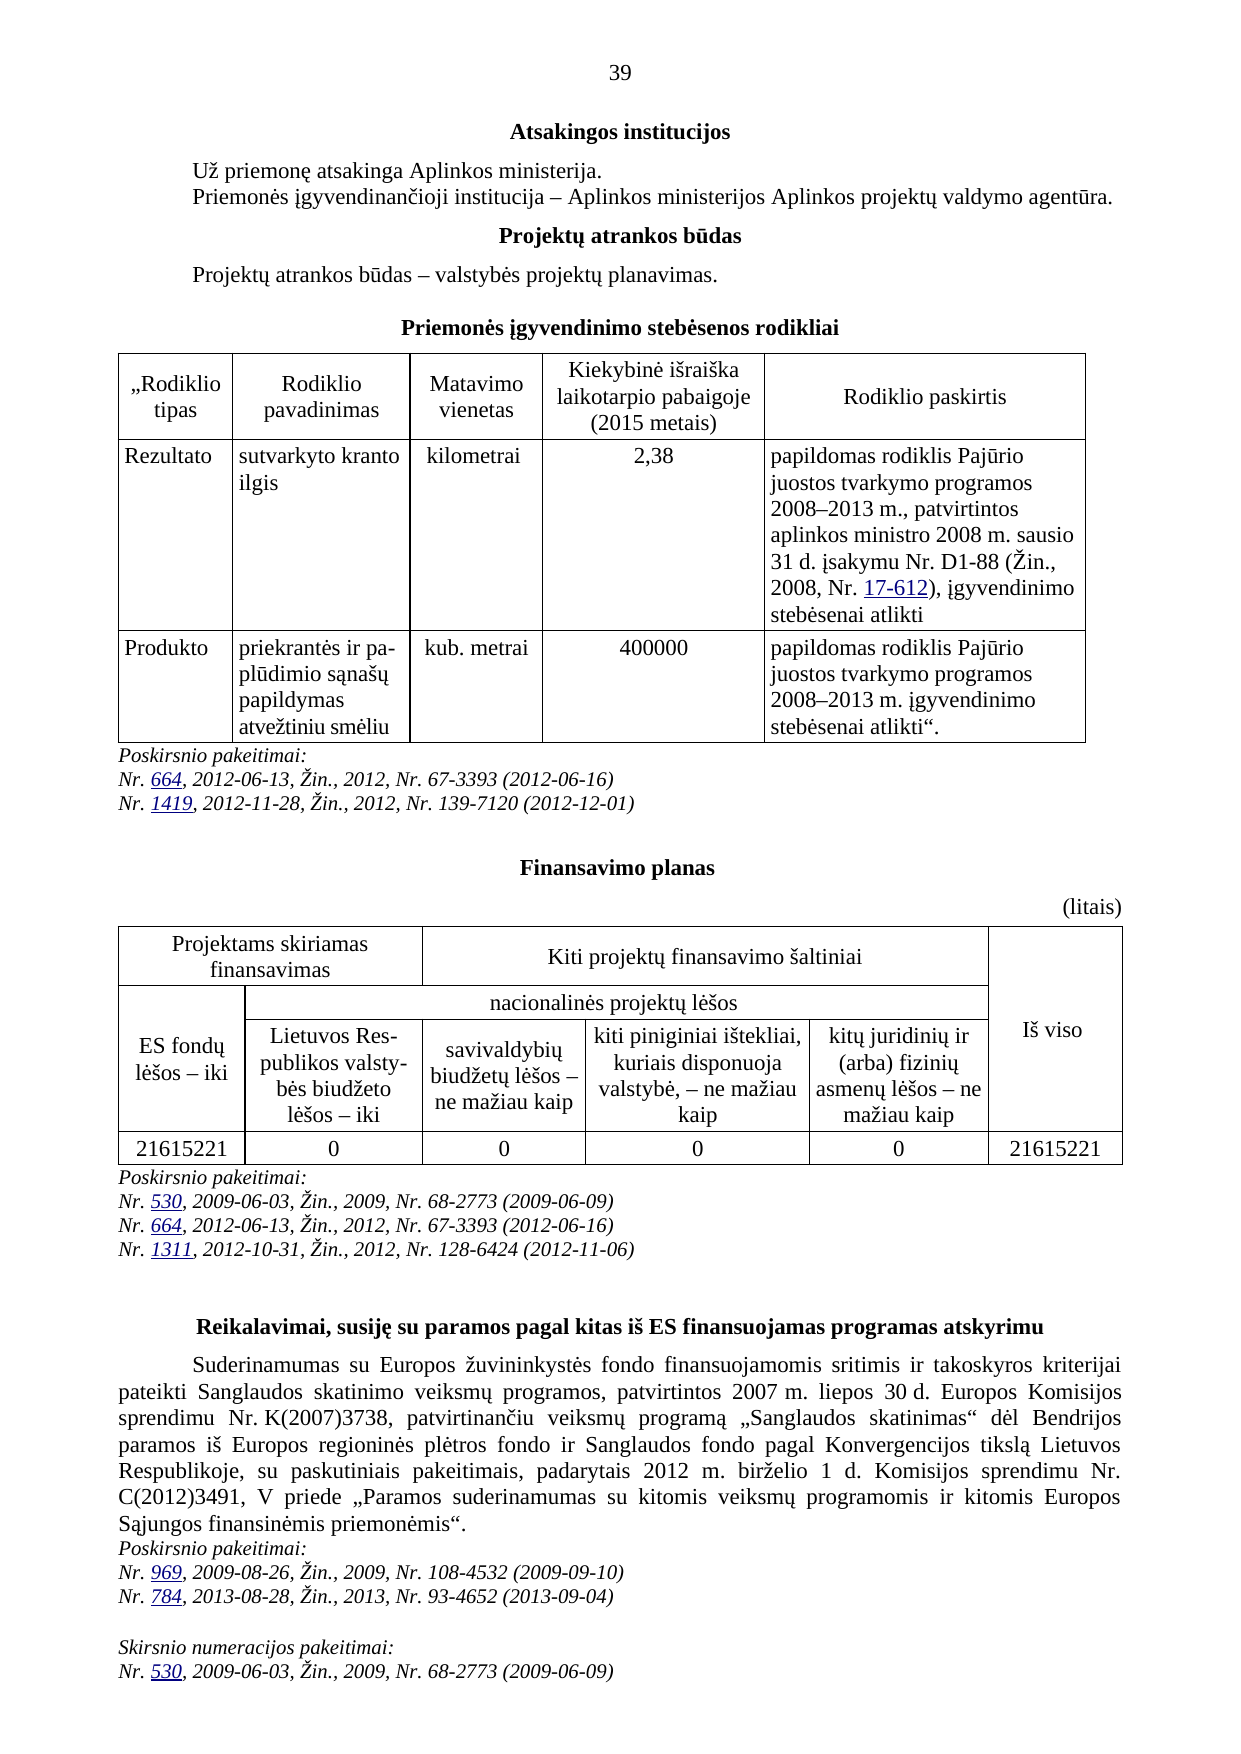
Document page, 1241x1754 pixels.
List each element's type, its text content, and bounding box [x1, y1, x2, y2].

table_cell Lietuvos Res­publikos valsty­bės biudžeto lėšos – iki [246, 1020, 422, 1131]
table_header Projektams skiriamas finansavimas [119, 927, 422, 985]
table_cell 0 [423, 1132, 585, 1164]
table_cell 2,38 [543, 440, 764, 630]
text Nr. 530, 2009-06-03, Žin., 2009, Nr. 68-2773 (2009-06-09) [118, 1659, 1122, 1683]
table_header Kiti projektų finansavimo šaltiniai [423, 927, 988, 985]
table_header Kiekybinė išraiška laikotarpio pabaigoje (2015 metais) [543, 354, 764, 438]
text Poskirsnio pakeitimai: [118, 1165, 1122, 1189]
table_header „Rodiklio tipas [119, 354, 232, 438]
text Nr. 664, 2012-06-13, Žin., 2012, Nr. 67-3393 (2012-06-16) [118, 767, 1122, 791]
text Projektų atrankos būdas [118, 222, 1122, 248]
text Priemonės įgyvendinimo stebėsenos rodikliai [118, 314, 1122, 340]
text Reikalavimai, susiję su paramos pagal kitas iš ES finansuojamas programas atskyrimu [118, 1313, 1122, 1339]
table_cell papildomas rodiklis Pajūrio juostos tvarkymo programos 2008–2013 m., patvirtintos aplinkos ministro 2008 m. sausio 31 d. įsakymu Nr. D1-88 (Žin., 2008, Nr. 17-612), įgyvendinimo stebėsenai atlikti [765, 440, 1085, 630]
text Nr. 530, 2009-06-03, Žin., 2009, Nr. 68-2773 (2009-06-09) [118, 1189, 1122, 1213]
table_cell kub. metrai [411, 631, 542, 742]
text Nr. 664, 2012-06-13, Žin., 2012, Nr. 67-3393 (2012-06-16) [118, 1213, 1122, 1237]
table_cell 0 [810, 1132, 988, 1164]
table_cell 21615221 [119, 1132, 244, 1164]
text Suderinamumas su Europos žuvininkystės fondo finansuojamomis sritimis ir takoskyros kriterijai pateikti Sanglaudos skatinimo veiksmų programos, patvirtintos 2007 m. liepos 30 d. Europos Komisijos sprendimu Nr. K(2007)3738, patvirtinančiu veiksmų programą „Sanglaudos skatinimas“ dėl Bendrijos paramos iš Europos regioninės plėtros fondo ir Sanglaudos fondo pagal Konvergencijos tikslą Lietuvos Respublikoje, su paskutiniais pakeitimais, padarytais 2012 m. birželio 1 d. Komisijos sprendimu Nr. C(2012)3491, V priede „Paramos suderinamumas su kitomis veiksmų programomis ir kitomis Europos Sąjungos finansinėmis priemonėmis“. [118, 1352, 1122, 1536]
table_header Rodiklio paskirtis [765, 354, 1085, 438]
text Nr. 1311, 2012-10-31, Žin., 2012, Nr. 128-6424 (2012-11-06) [118, 1237, 1122, 1261]
table_cell 21615221 [989, 1132, 1122, 1164]
text Skirsnio numeracijos pakeitimai: [118, 1634, 1122, 1659]
table_cell ES fondų lėšos – iki [119, 986, 244, 1131]
text (litais) [118, 893, 1122, 919]
text Atsakingos institucijos [118, 118, 1122, 144]
table_cell kilometrai [411, 440, 542, 630]
table_cell nacionalinės projektų lėšos [246, 986, 988, 1018]
table_cell papildomas rodiklis Pajūrio juostos tvarkymo programos 2008–2013 m. įgyvendinimo stebėsenai atlikti“. [765, 631, 1085, 742]
text Nr. 1419, 2012-11-28, Žin., 2012, Nr. 139-7120 (2012-12-01) [118, 791, 1122, 815]
table_cell priekrantės ir pa­­plūdimio są­na­šų papildymas atvežtiniu smėliu [233, 631, 409, 742]
table_header Iš viso [989, 927, 1122, 1131]
text Poskirsnio pakeitimai: [118, 743, 1122, 767]
table_header Rodiklio pavadinimas [233, 354, 409, 438]
text Projektų atrankos būdas – valstybės projektų planavimas. [118, 261, 1122, 287]
table_cell kitų juridinių ir (arba) fizinių asmenų lėšos – ne mažiau kaip [810, 1020, 988, 1131]
text Finansavimo planas [118, 854, 1122, 881]
table_header Matavimo vienetas [411, 354, 542, 438]
text Nr. 969, 2009-08-26, Žin., 2009, Nr. 108-4532 (2009-09-10) [118, 1560, 1122, 1584]
table_cell sutvarkyto kranto ilgis [233, 440, 409, 630]
table_cell 400000 [543, 631, 764, 742]
table_cell Rezultato [119, 440, 232, 630]
text Poskirsnio pakeitimai: [118, 1536, 1122, 1560]
table_cell 0 [586, 1132, 809, 1164]
table_cell savivaldybių biudžetų lėšos – ne mažiau kaip [423, 1020, 585, 1131]
table_cell 0 [246, 1132, 422, 1164]
text Nr. 784, 2013-08-28, Žin., 2013, Nr. 93-4652 (2013-09-04) [118, 1584, 1122, 1608]
text Priemonės įgyvendinančioji institucija – Aplinkos ministerijos Aplinkos projektų valdymo agentūra. [118, 183, 1122, 210]
table_cell kiti piniginiai ištekliai, kuriais disponuoja valsty­bė, – ne mažiau kaip [586, 1020, 809, 1131]
table_cell Produkto [119, 631, 232, 742]
text Už priemonę atsakinga Aplinkos ministerija. [118, 157, 1122, 183]
